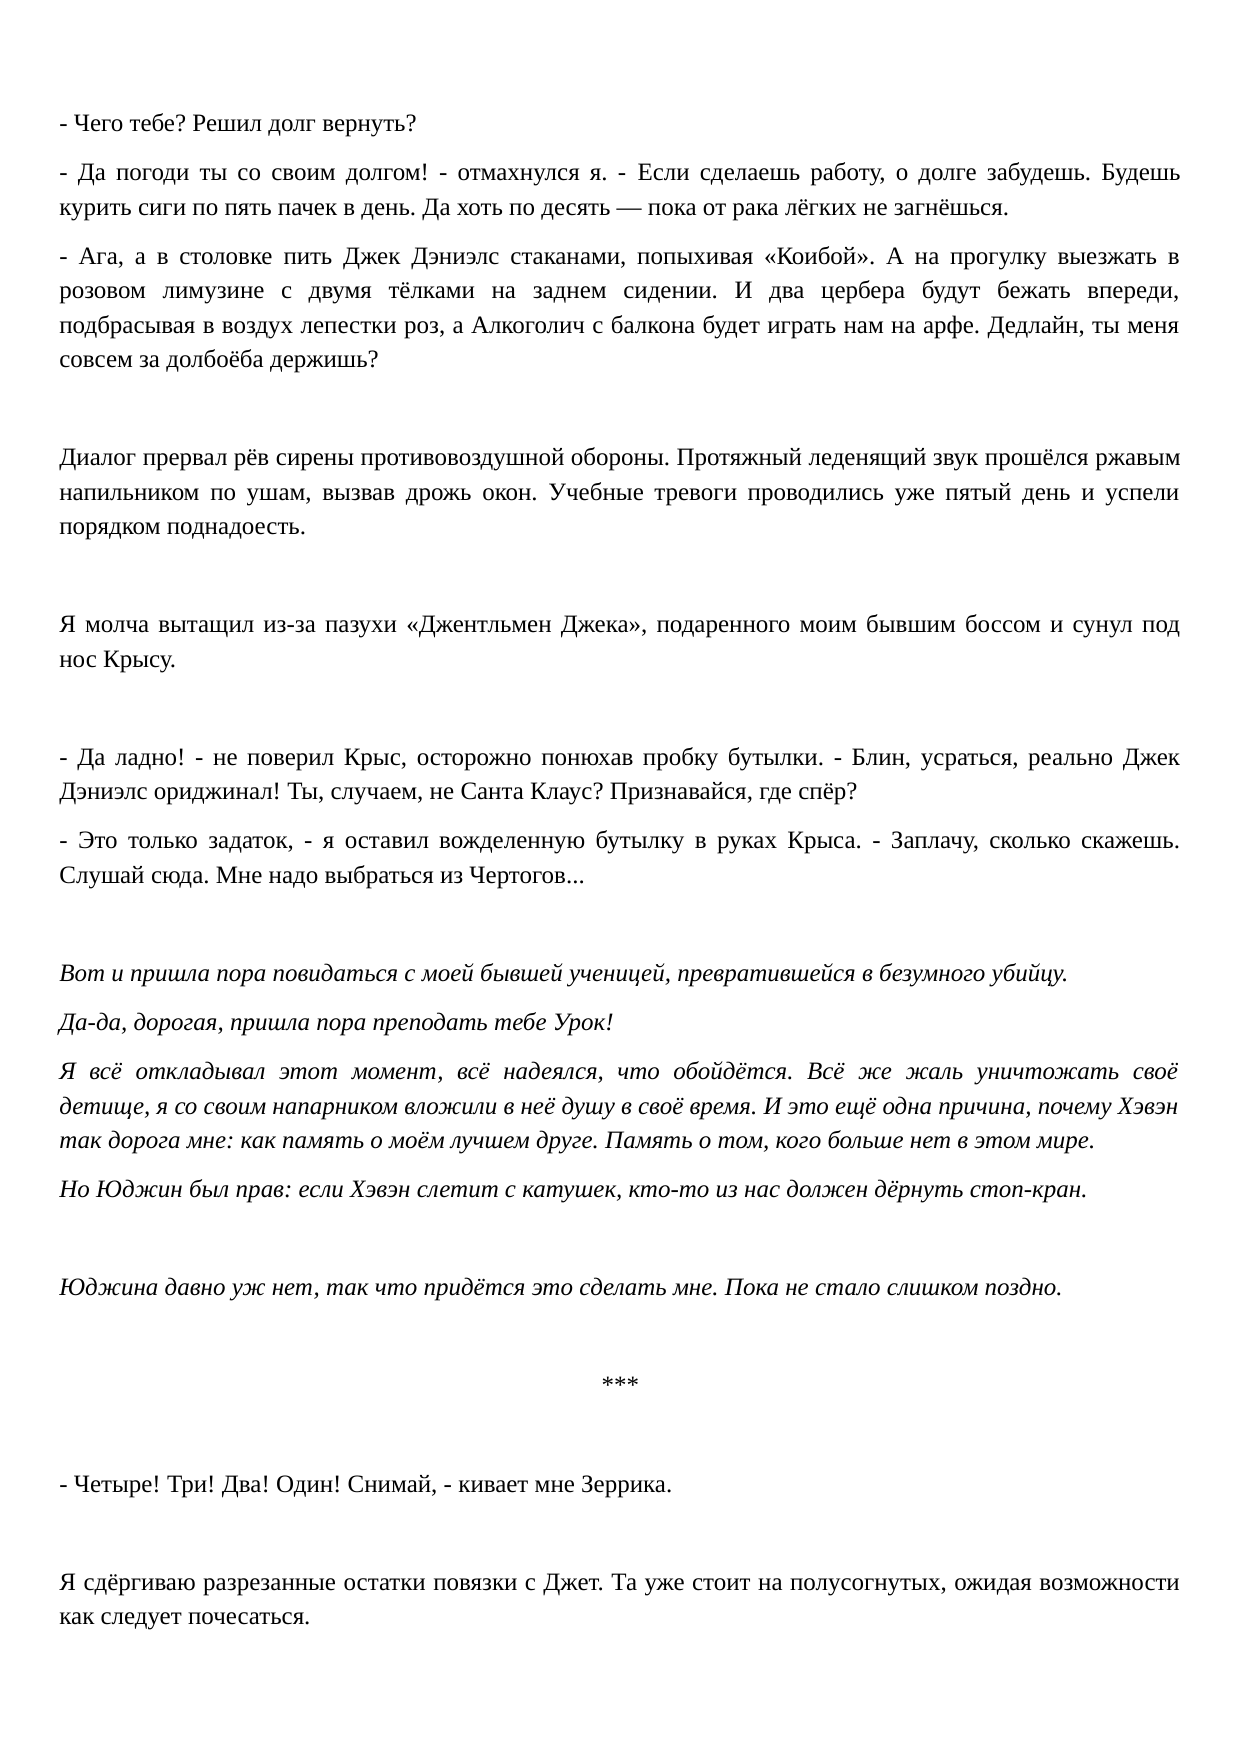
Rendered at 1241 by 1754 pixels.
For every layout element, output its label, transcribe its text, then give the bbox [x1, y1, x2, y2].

text - Чего тебе? Решил долг вернуть? [59, 108, 1181, 137]
text Диалог прервал рёв сирены противовоздушной обороны. Протяжный леденящий звук прошёлся ржавым напильником по ушам, вызвав дрожь окон. Учебные тревоги проводились уже пятый день и успели порядком поднадоесть. [59, 442, 1181, 540]
text - Четыре! Три! Два! Один! Снимай, - кивает мне Зеррика. [59, 1469, 1181, 1497]
text Я молча вытащил из-за пазухи «Джентльмен Джека», подаренного моим бывшим боссом и сунул под нос Крысу. [59, 609, 1181, 673]
text - Да ладно! - не поверил Крыс, осторожно понюхав пробку бутылки. - Блин, усраться, реально Джек Дэниэлс ориджинал! Ты, случаем, не Санта Клаус? Признавайся, где спёр? [59, 742, 1181, 805]
text Вот и пришла пора повидаться с моей бывшей ученицей, превратившейся в безумного убийцу. [59, 958, 1181, 987]
text - Ага, а в столовке пить Джек Дэниэлс стаканами, попыхивая «Коибой». А на прогулку выезжать в розовом лимузине с двумя тёлками на заднем сидении. И два цербера будут бежать впереди, подбрасывая в воздух лепестки роз, а Алкоголич с балкона будет играть нам на арфе. Дедлайн, ты меня совсем за долбоёба держишь? [59, 241, 1181, 373]
text Но Юджин был прав: если Хэвэн слетит с катушек, кто-то из нас должен дёрнуть стоп-кран. [59, 1174, 1181, 1203]
text Я всё откладывал этот момент, всё надеялся, что обойдётся. Всё же жаль уничтожать своё детище, я со своим напарником вложили в неё душу в своё время. И это ещё одна причина, почему Хэвэн так дорога мне: как память о моём лучшем друге. Память о том, кого больше нет в этом мире. [59, 1056, 1181, 1154]
text Да-да, дорогая, пришла пора преподать тебе Урок! [59, 1007, 1181, 1036]
text *** [59, 1371, 1181, 1399]
text Я сдёргиваю разрезанные остатки повязки с Джет. Та уже стоит на полусогнутых, ожидая возможности как следует почесаться. [59, 1567, 1181, 1630]
text - Это только задаток, - я оставил вожделенную бутылку в руках Крыса. - Заплачу, сколько скажешь. Слушай сюда. Мне надо выбраться из Чертогов... [59, 826, 1181, 889]
text - Да погоди ты со своим долгом! - отмахнулся я. - Если сделаешь работу, о долге забудешь. Будешь курить сиги по пять пачек в день. Да хоть по десять — пока от рака лёгких не загнёшься. [59, 157, 1181, 220]
text Юджина давно уж нет, так что придётся это сделать мне. Пока не стало слишком поздно. [59, 1272, 1181, 1301]
